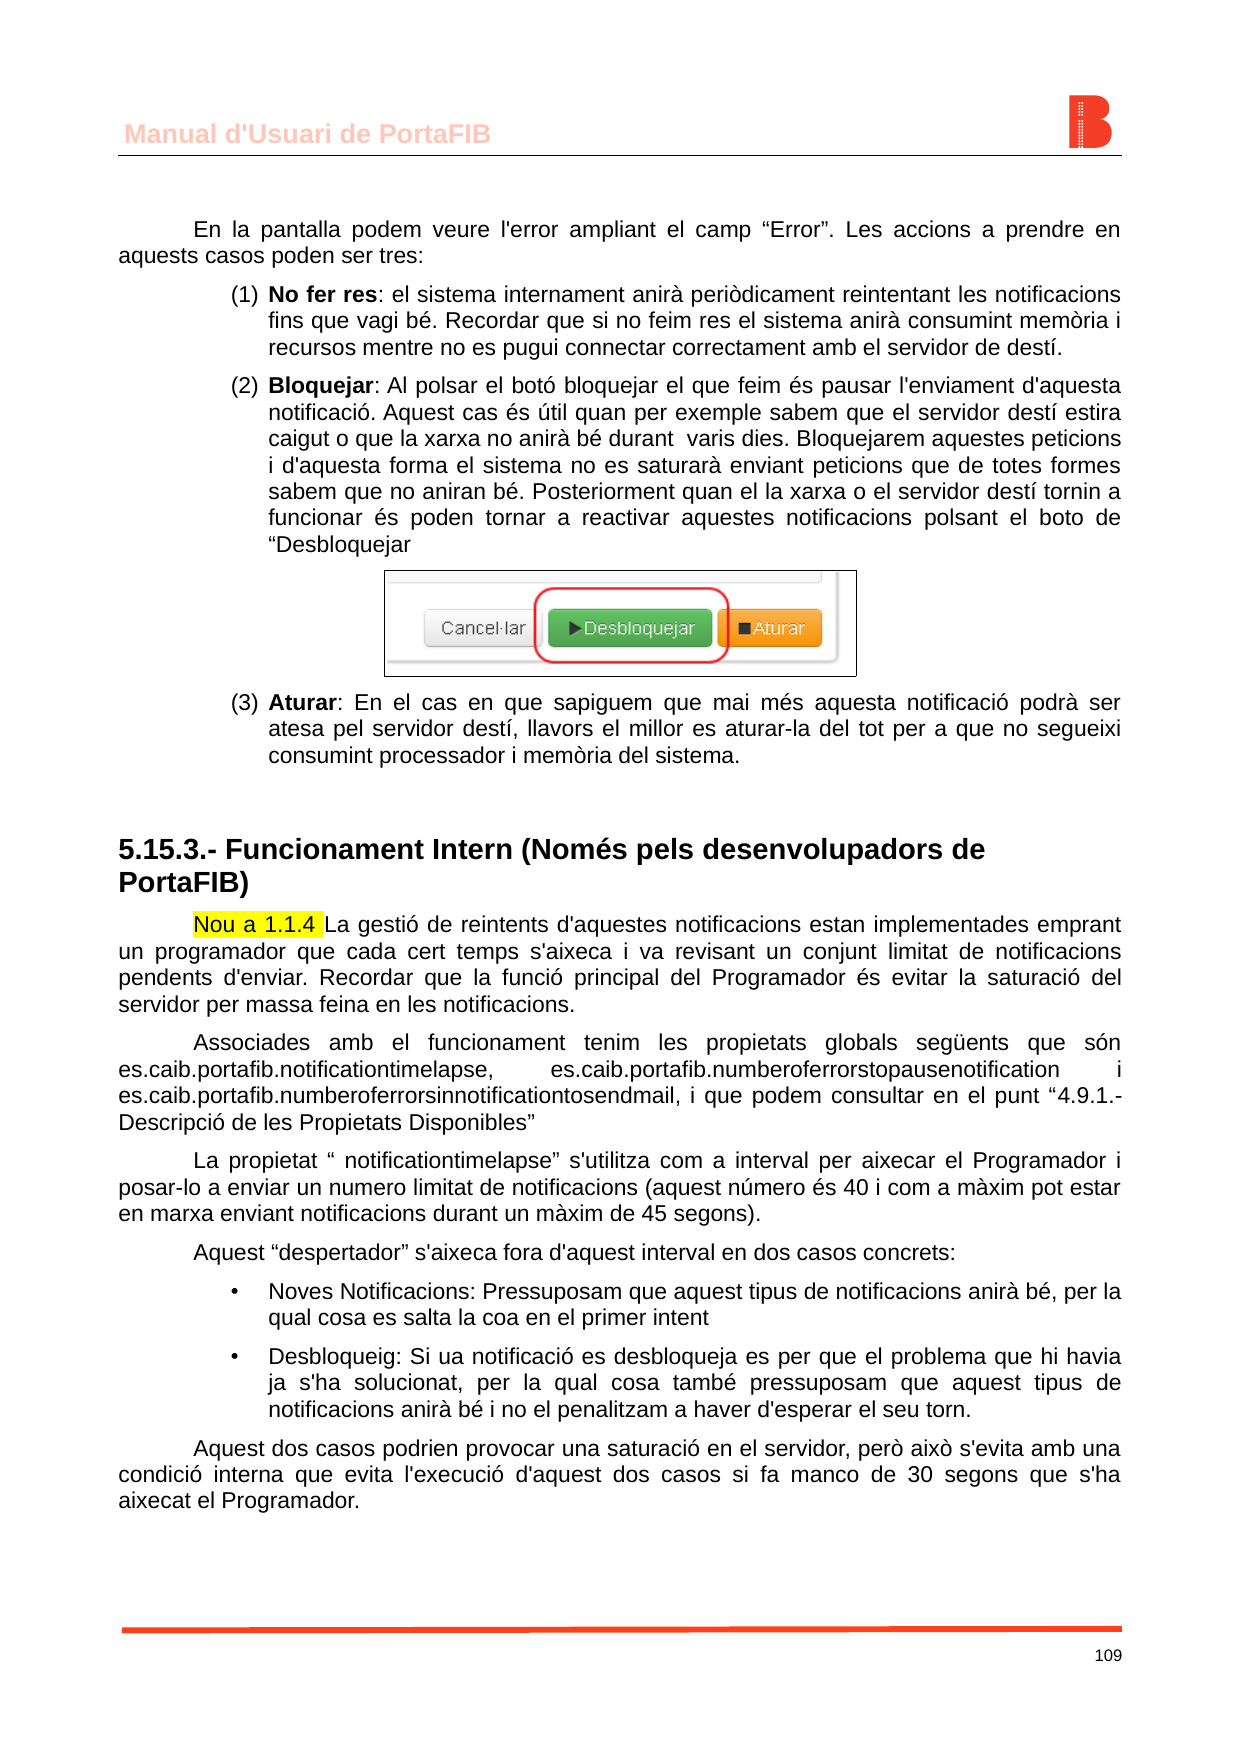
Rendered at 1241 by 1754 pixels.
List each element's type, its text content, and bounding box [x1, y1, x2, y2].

picture [387, 572, 853, 674]
list Noves Notificacions: Pressuposam que aquest tipus de notificacions anirà bé, per la qual cosa es salta la coa en el primer intent [231, 1278, 1122, 1330]
subtitle Funcionament Intern (Només pels desenvolupadors de PortaFIB) [118, 832, 1122, 899]
text Nou a 1.1.4 La gestió de reintents d'aquestes notificacions estan implementades emprant un programador que cada cert temps s'aixeca i va revisant un conjunt limitat de notificacions pendents d'enviar. Recordar que la funció principal del Programador és evitar la saturació del servidor per massa feina en les notificacions. [118, 911, 1122, 1017]
picture [1063, 94, 1117, 150]
list Bloquejar: Al polsar el botó bloquejar el que feim és pausar l'enviament d'aquesta notificació. Aquest cas és útil quan per exemple sabem que el servidor destí estira caigut o que la xarxa no anirà bé durant varis dies. Bloquejarem aquestes peticions i d'aquesta forma el sistema no es saturarà enviant peticions que de totes formes sabem que no aniran bé. Posteriorment quan el la xarxa o el servidor destí tornin a funcionar és poden tornar a reactivar aquestes notificacions polsant el boto de “Desbloquejar [231, 372, 1122, 557]
text Associades amb el funcionament tenim les propietats globals següents que són es.caib.portafib.notificationtimelapse, es.caib.portafib.numberoferrorstopausenotification i es.caib.portafib.numberoferrorsinnotificationtosendmail, i que podem consultar en el punt “4.9.1Descripció de les Propietats Disponibles” [118, 1029, 1122, 1135]
text Aquest “despertador” s'aixeca fora d'aquest interval en dos casos concrets: [118, 1239, 1122, 1265]
text Aquest dos casos podrien provocar una saturació en el servidor, però això s'evita amb una condició interna que evita l'execució d'aquest dos casos si fa manco de 30 segons que s'ha aixecat el Programador. [118, 1434, 1122, 1513]
list Desbloqueig: Si ua notificació es desbloqueja es per que el problema que hi havia ja s'ha solucionat, per la qual cosa també pressuposam que aquest tipus de notificacions anirà bé i no el penalitzam a haver d'esperar el seu torn. [231, 1343, 1122, 1422]
text En la pantalla podem veure l'error ampliant el camp “Error”. Les accions a prendre en aquests casos poden ser tres: [118, 216, 1122, 268]
list No fer res: el sistema internament anirà periòdicament reintentant les notificacions fins que vagi bé. Recordar que si no feim res el sistema anirà consumint memòria i recursos mentre no es pugui connectar correctament amb el servidor de destí. [231, 281, 1122, 360]
list Aturar: En el cas en que sapiguem que mai més aquesta notificació podrà ser atesa pel servidor destí, llavors el millor es aturar-la del tot per a que no segueixi consumint processador i memòria del sistema. [231, 689, 1122, 768]
text La propietat “ notificationtimelapse” s'utilitza com a interval per aixecar el Programador i posar-lo a enviar un numero limitat de notificacions (aquest número és 40 i com a màxim pot estar en marxa enviant notificacions durant un màxim de 45 segons). [118, 1147, 1122, 1226]
